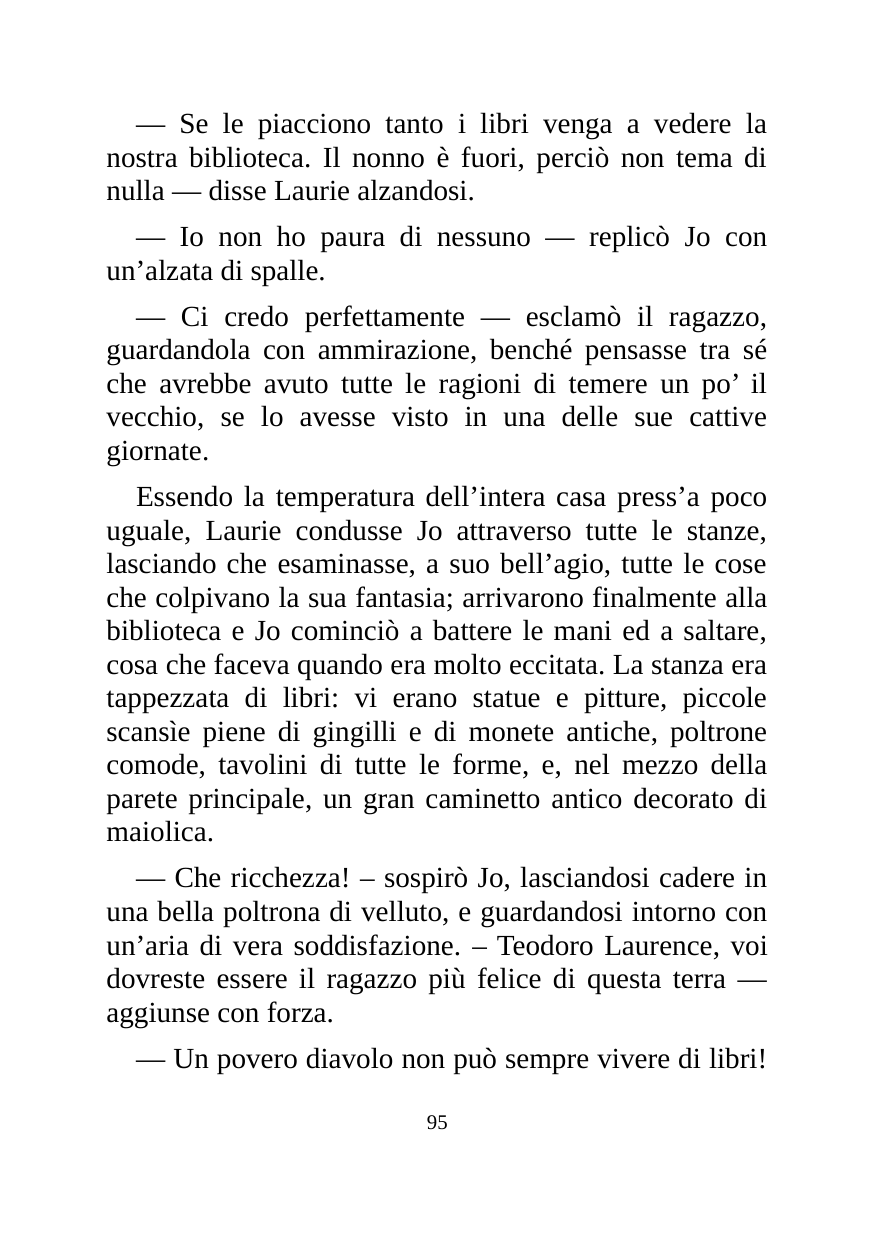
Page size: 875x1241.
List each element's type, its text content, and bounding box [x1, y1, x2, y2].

text — Se le piacciono tanto i libri venga a vedere la nostra biblioteca. Il nonno è fuori, perciò non tema di nulla — disse Laurie alzandosi. [106, 106, 768, 207]
text — Io non ho paura di nessuno — replicò Jo con un’alzata di spalle. [106, 219, 768, 286]
text Essendo la temperatura dell’intera casa press’a poco uguale, Laurie condusse Jo attraverso tutte le stanze, lasciando che esaminasse, a suo bell’agio, tutte le cose che colpivano la sua fantasia; arrivarono finalmente alla biblioteca e Jo cominciò a battere le mani ed a saltare, cosa che faceva quando era molto eccitata. La stanza era tappezzata di libri: vi erano statue e pitture, piccole scansìe piene di gingilli e di monete antiche, poltrone comode, tavolini di tutte le forme, e, nel mezzo della parete principale, un gran caminetto antico decorato di maiolica. [106, 479, 768, 848]
text — Un povero diavolo non può sempre vivere di libri! [106, 1041, 768, 1074]
text — Ci credo perfettamente — esclamò il ragazzo, guardandola con ammirazione, benché pensasse tra sé che avrebbe avuto tutte le ragioni di temere un po’ il vecchio, se lo avesse visto in una delle sue cattive giornate. [106, 299, 768, 467]
text — Che ricchezza! – sospirò Jo, lasciandosi cadere in una bella poltrona di velluto, e guardandosi intorno con un’aria di vera soddisfazione. – Teodoro Laurence, voi dovreste essere il ragazzo più felice di questa terra — aggiunse con forza. [106, 861, 768, 1028]
